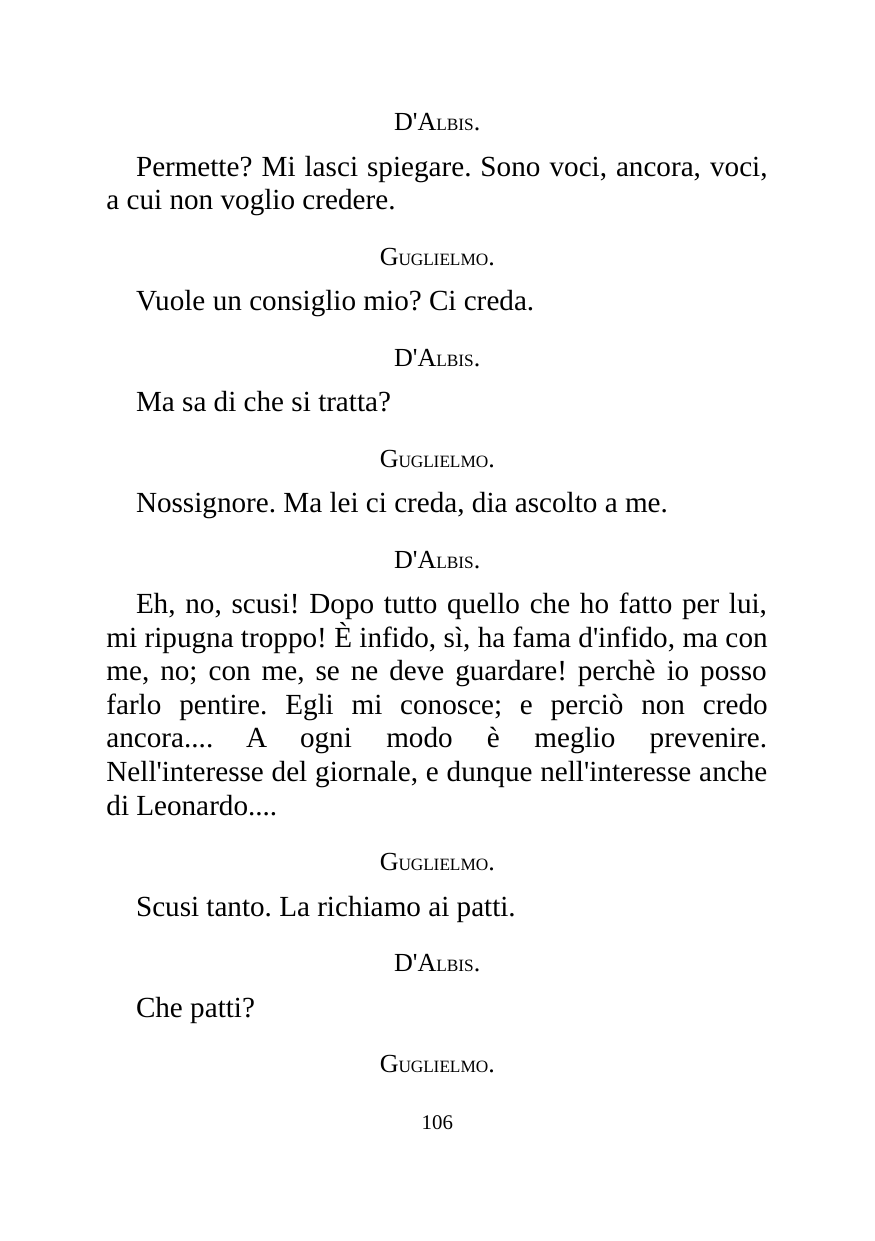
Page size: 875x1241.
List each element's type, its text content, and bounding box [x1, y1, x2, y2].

text Guglielmo. [106, 846, 768, 876]
text Ma sa di che si tratta? [106, 384, 768, 418]
text Guglielmo. [106, 241, 768, 271]
text Che patti? [106, 990, 768, 1023]
text D'Albis. [106, 106, 768, 136]
text Permette? Mi lasci spiegare. Sono voci, ancora, voci, a cui non voglio credere. [106, 149, 768, 216]
text D'Albis. [106, 947, 768, 977]
text D'Albis. [106, 544, 768, 574]
text Guglielmo. [106, 1048, 768, 1078]
text Eh, no, scusi! Dopo tutto quello che ho fatto per lui, mi ripugna troppo! È infido, sì, ha fama d'infido, ma con me, no; con me, se ne deve guardare! perchè io posso farlo pentire. Egli mi conosce; e perciò non credo ancora.... A ogni modo è meglio prevenire. Nell'interesse del giornale, e dunque nell'interesse anche di Leonardo.... [106, 586, 768, 821]
text Nossignore. Ma lei ci creda, dia ascolto a me. [106, 485, 768, 519]
text D'Albis. [106, 342, 768, 372]
text Scusi tanto. La richiamo ai patti. [106, 889, 768, 922]
text Vuole un consiglio mio? Ci creda. [106, 283, 768, 317]
text Guglielmo. [106, 443, 768, 473]
